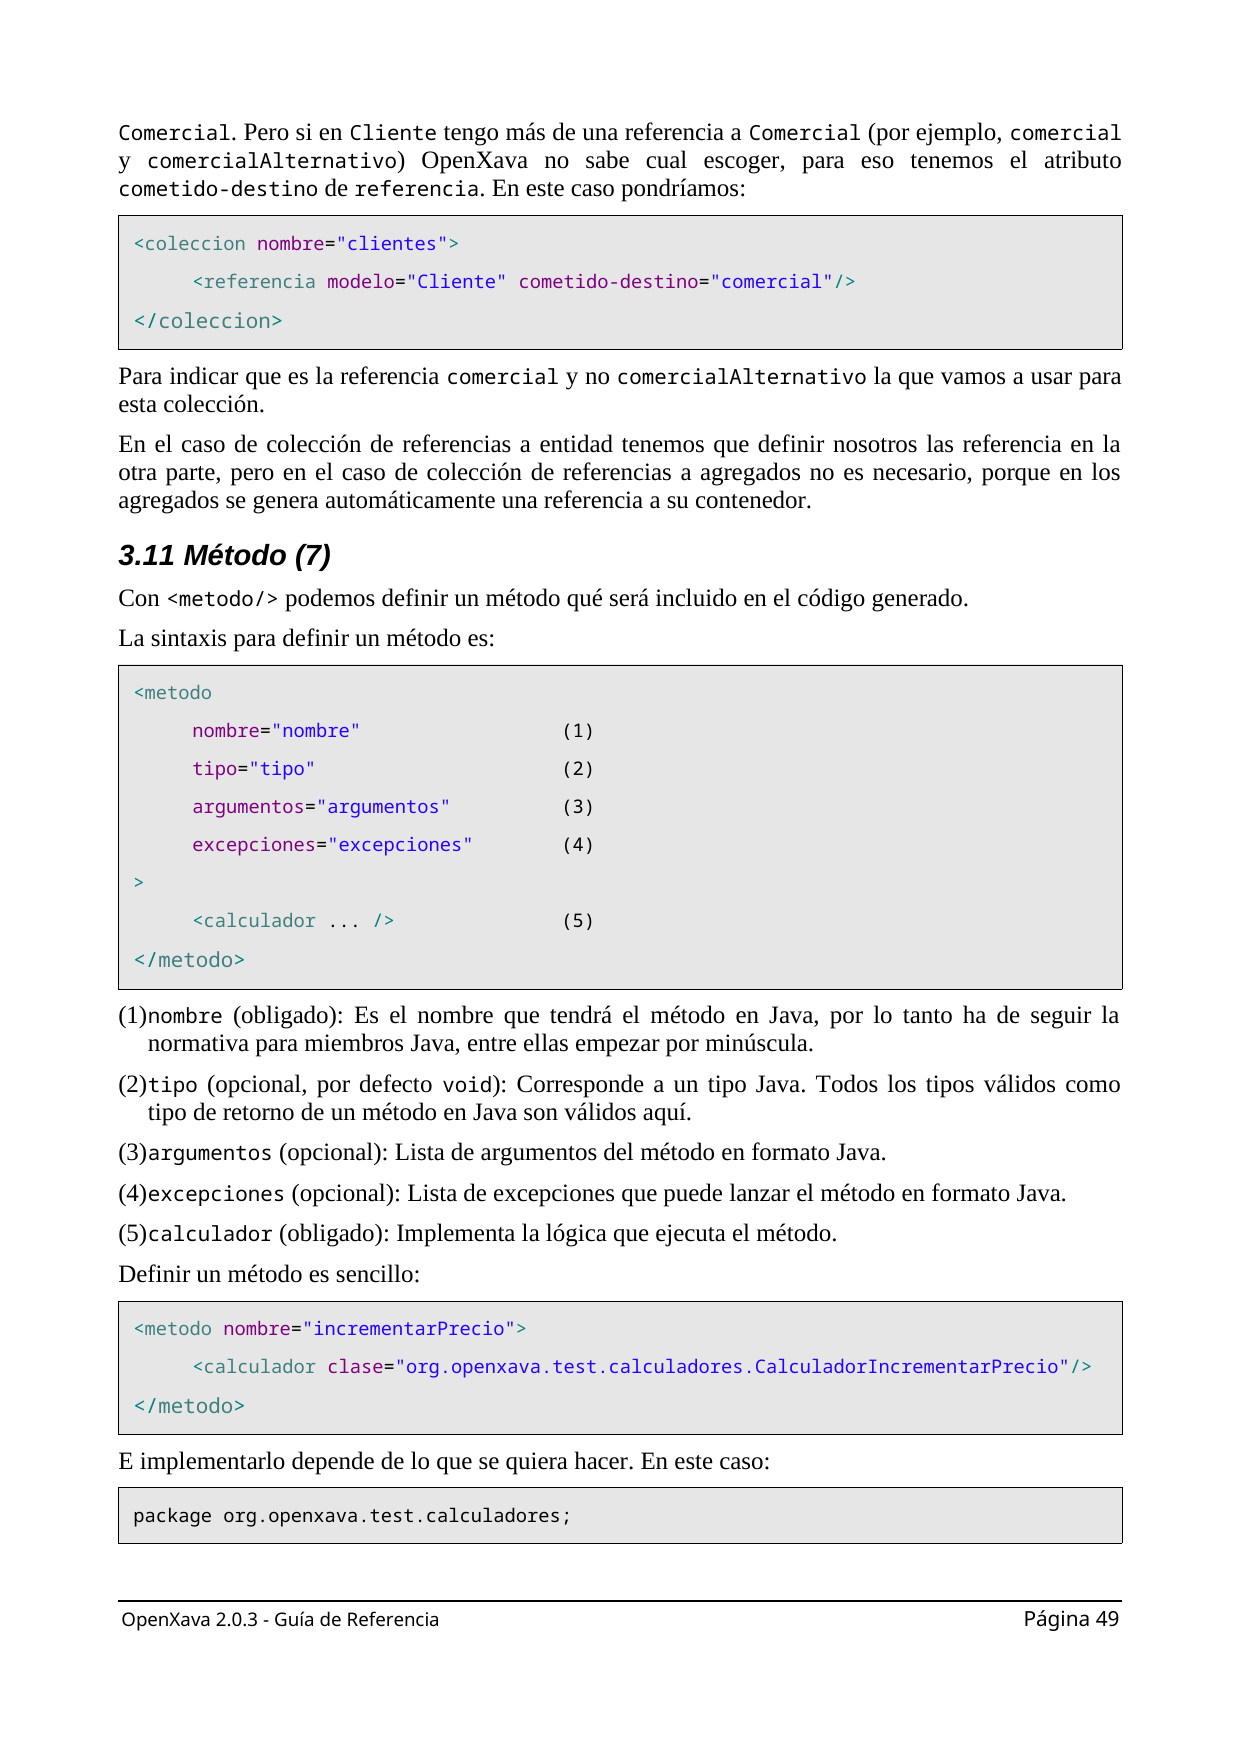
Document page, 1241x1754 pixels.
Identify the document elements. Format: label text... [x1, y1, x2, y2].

list excepciones (opcional): Lista de excepciones que puede lanzar el método en formato Java. [118, 1179, 1122, 1207]
text > [119, 855, 1122, 893]
text nombre="nombre" (1) [119, 703, 1122, 741]
text <calculador clase="org.openxava.test.calculadores.CalculadorIncrementarPrecio"/> [119, 1338, 1122, 1377]
text excepciones="excepciones" (4) [119, 817, 1122, 855]
text </metodo> [119, 931, 1122, 989]
text <coleccion nombre="clientes"> [119, 216, 1122, 253]
text <metodo nombre="incrementarPrecio"> [119, 1302, 1122, 1338]
list argumentos (opcional): Lista de argumentos del método en formato Java. [118, 1138, 1122, 1166]
list nombre (obligado): Es el nombre que tendrá el método en Java, por lo tanto ha de seguir la normativa para miembros Java, entre ellas empezar por minúscula. [118, 1001, 1122, 1057]
subtitle Método (7) [118, 538, 1122, 571]
text </metodo> [119, 1377, 1122, 1434]
text package org.openxava.test.calculadores; [119, 1488, 1122, 1543]
text La sintaxis para definir un método es: [118, 624, 1122, 652]
text tipo="tipo" (2) [119, 741, 1122, 779]
text Con <metodo/> podemos definir un método qué será incluido en el código generado. [118, 584, 1122, 612]
text argumentos="argumentos" (3) [119, 779, 1122, 817]
text <calculador ... /> (5) [119, 893, 1122, 931]
list tipo (opcional, por defecto void): Corresponde a un tipo Java. Todos los tipos válidos como tipo de retorno de un método en Java son válidos aquí. [118, 1070, 1122, 1126]
text <referencia modelo="Cliente" cometido-destino="comercial"/> [119, 253, 1122, 291]
text E implementarlo depende de lo que se quiera hacer. En este caso: [118, 1447, 1122, 1475]
text <metodo [119, 666, 1122, 703]
text En el caso de colección de referencias a entidad tenemos que definir nosotros las referencia en la otra parte, pero en el caso de colección de referencias a agregados no es necesario, porque en los agregados se genera automáticamente una referencia a su contenedor. [118, 430, 1122, 513]
text Definir un método es sencillo: [118, 1260, 1122, 1288]
text </coleccion> [119, 291, 1122, 349]
list calculador (obligado): Implementa la lógica que ejecuta el método. [118, 1219, 1122, 1248]
text Para indicar que es la referencia comercial y no comercialAlternativo la que vamos a usar para esta colección. [118, 362, 1122, 418]
text Comercial. Pero si en Cliente tengo más de una referencia a Comercial (por ejemplo, comercial y comercialAlternativo) OpenXava no sabe cual escoger, para eso tenemos el atributo cometido-destino de referencia. En este caso pondríamos: [118, 118, 1122, 203]
